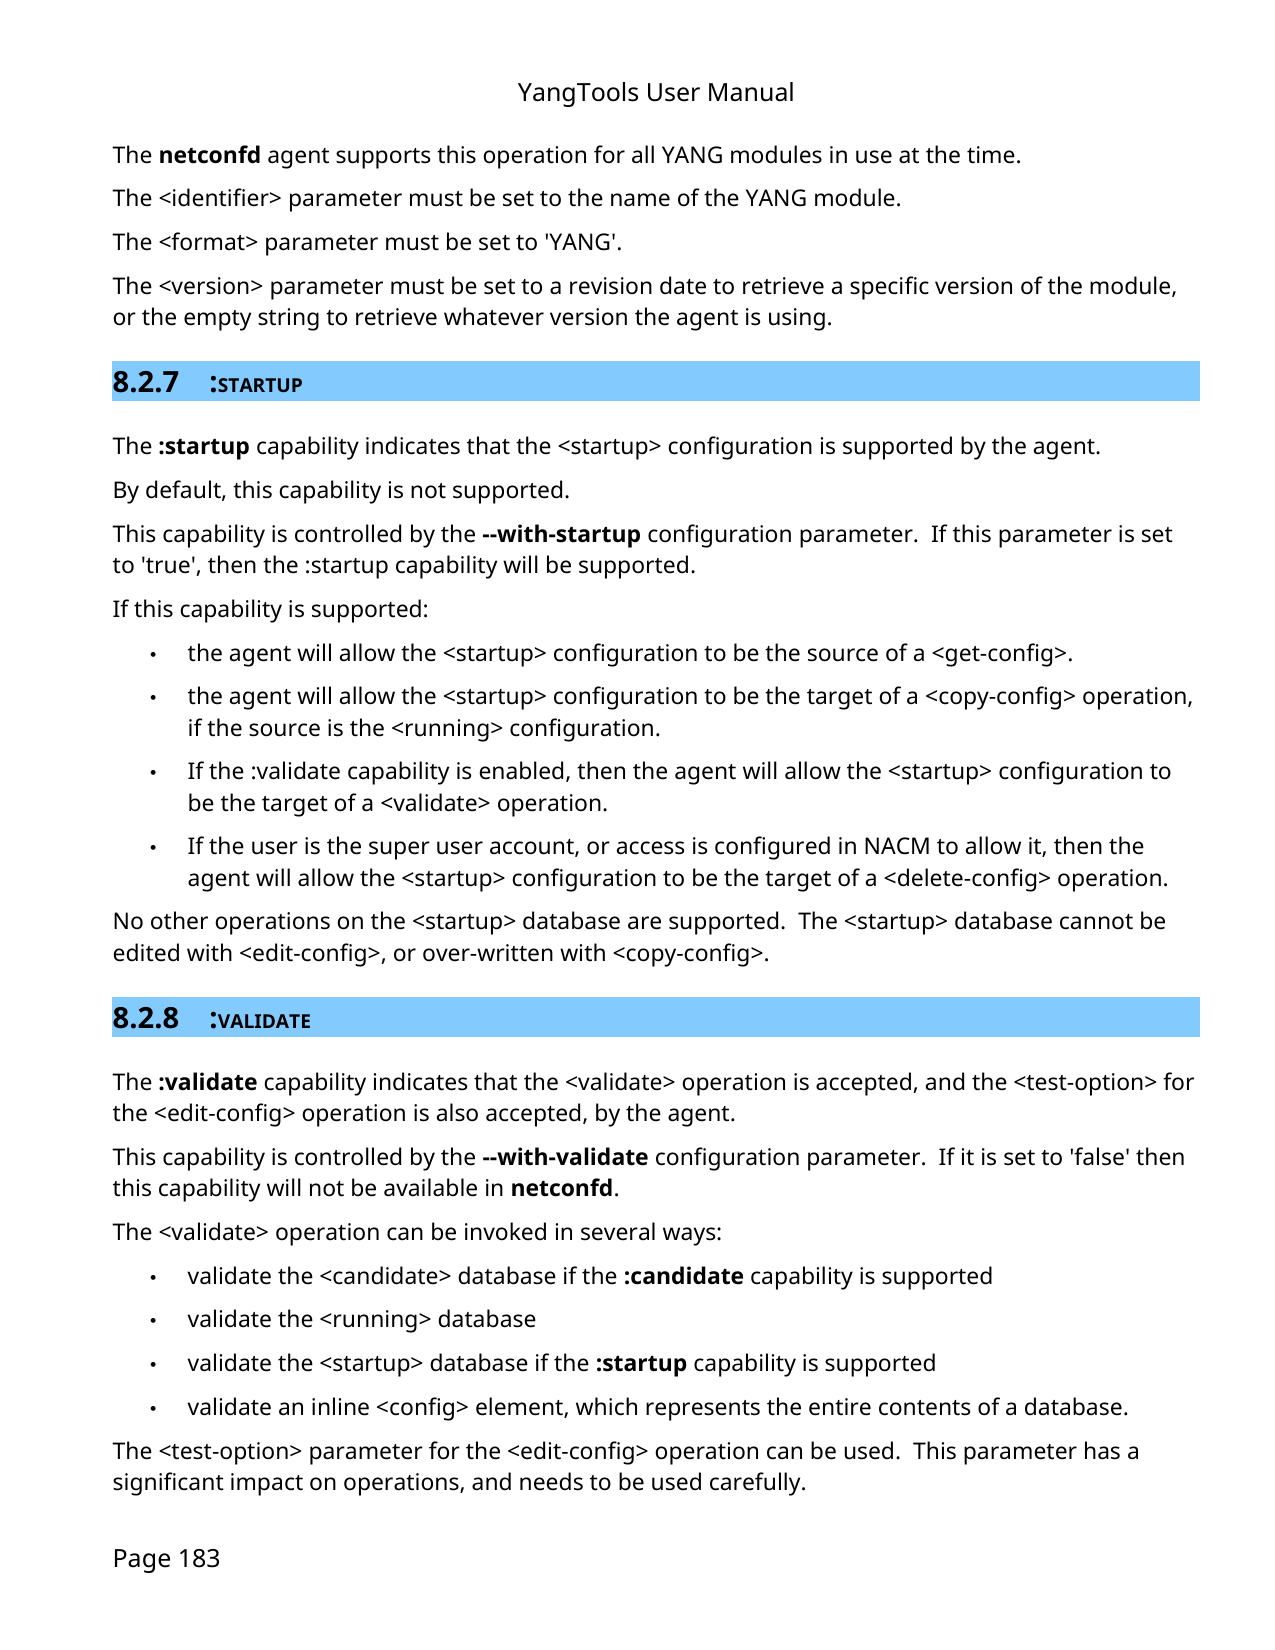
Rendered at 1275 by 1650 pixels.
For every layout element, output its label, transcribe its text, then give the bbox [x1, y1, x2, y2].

text This capability is controlled by the --with-validate configuration parameter. If it is set to 'false' then this capability will not be available in netconfd. [112, 1141, 1200, 1203]
text The <validate> operation can be invoked in several ways: [112, 1216, 1200, 1247]
list If the :validate capability is enabled, then the agent will allow the <startup> configuration to be the target of a <validate> operation. [150, 755, 1200, 818]
subtitle :validate [112, 997, 1200, 1037]
list validate the <candidate> database if the :candidate capability is supported [150, 1259, 1200, 1291]
list the agent will allow the <startup> configuration to be the source of a <get-config>. [150, 637, 1200, 668]
text No other operations on the <startup> database are supported. The <startup> database cannot be edited with <edit-config>, or over-written with <copy-config>. [112, 905, 1200, 968]
text If this capability is supported: [112, 593, 1200, 624]
subtitle :startup [112, 361, 1200, 401]
text This capability is controlled by the --with-startup configuration parameter. If this parameter is set to 'true', then the :startup capability will be supported. [112, 518, 1200, 580]
text By default, this capability is not supported. [112, 474, 1200, 505]
text The <identifier> parameter must be set to the name of the YANG module. [112, 182, 1200, 213]
text The :validate capability indicates that the <validate> operation is accepted, and the <test-option> for the <edit-config> operation is also accepted, by the agent. [112, 1066, 1200, 1128]
text The <test-option> parameter for the <edit-config> operation can be used. This parameter has a significant impact on operations, and needs to be used carefully. [112, 1434, 1200, 1497]
text The <format> parameter must be set to 'YANG'. [112, 226, 1200, 257]
list If the user is the super user account, or access is configured in NACM to allow it, then the agent will allow the <startup> configuration to be the target of a <delete-config> operation. [150, 830, 1200, 893]
list validate the <running> database [150, 1303, 1200, 1334]
text The :startup capability indicates that the <startup> configuration is supported by the agent. [112, 430, 1200, 462]
text The netconfd agent supports this operation for all YANG modules in use at the time. [112, 138, 1200, 170]
list the agent will allow the <startup> configuration to be the target of a <copy-config> operation, if the source is the <running> configuration. [150, 680, 1200, 743]
text The <version> parameter must be set to a revision date to retrieve a specific version of the module, or the empty string to retrieve whatever version the agent is using. [112, 270, 1200, 332]
list validate the <startup> database if the :startup capability is supported [150, 1347, 1200, 1378]
list validate an inline <config> element, which represents the entire contents of a database. [150, 1391, 1200, 1422]
